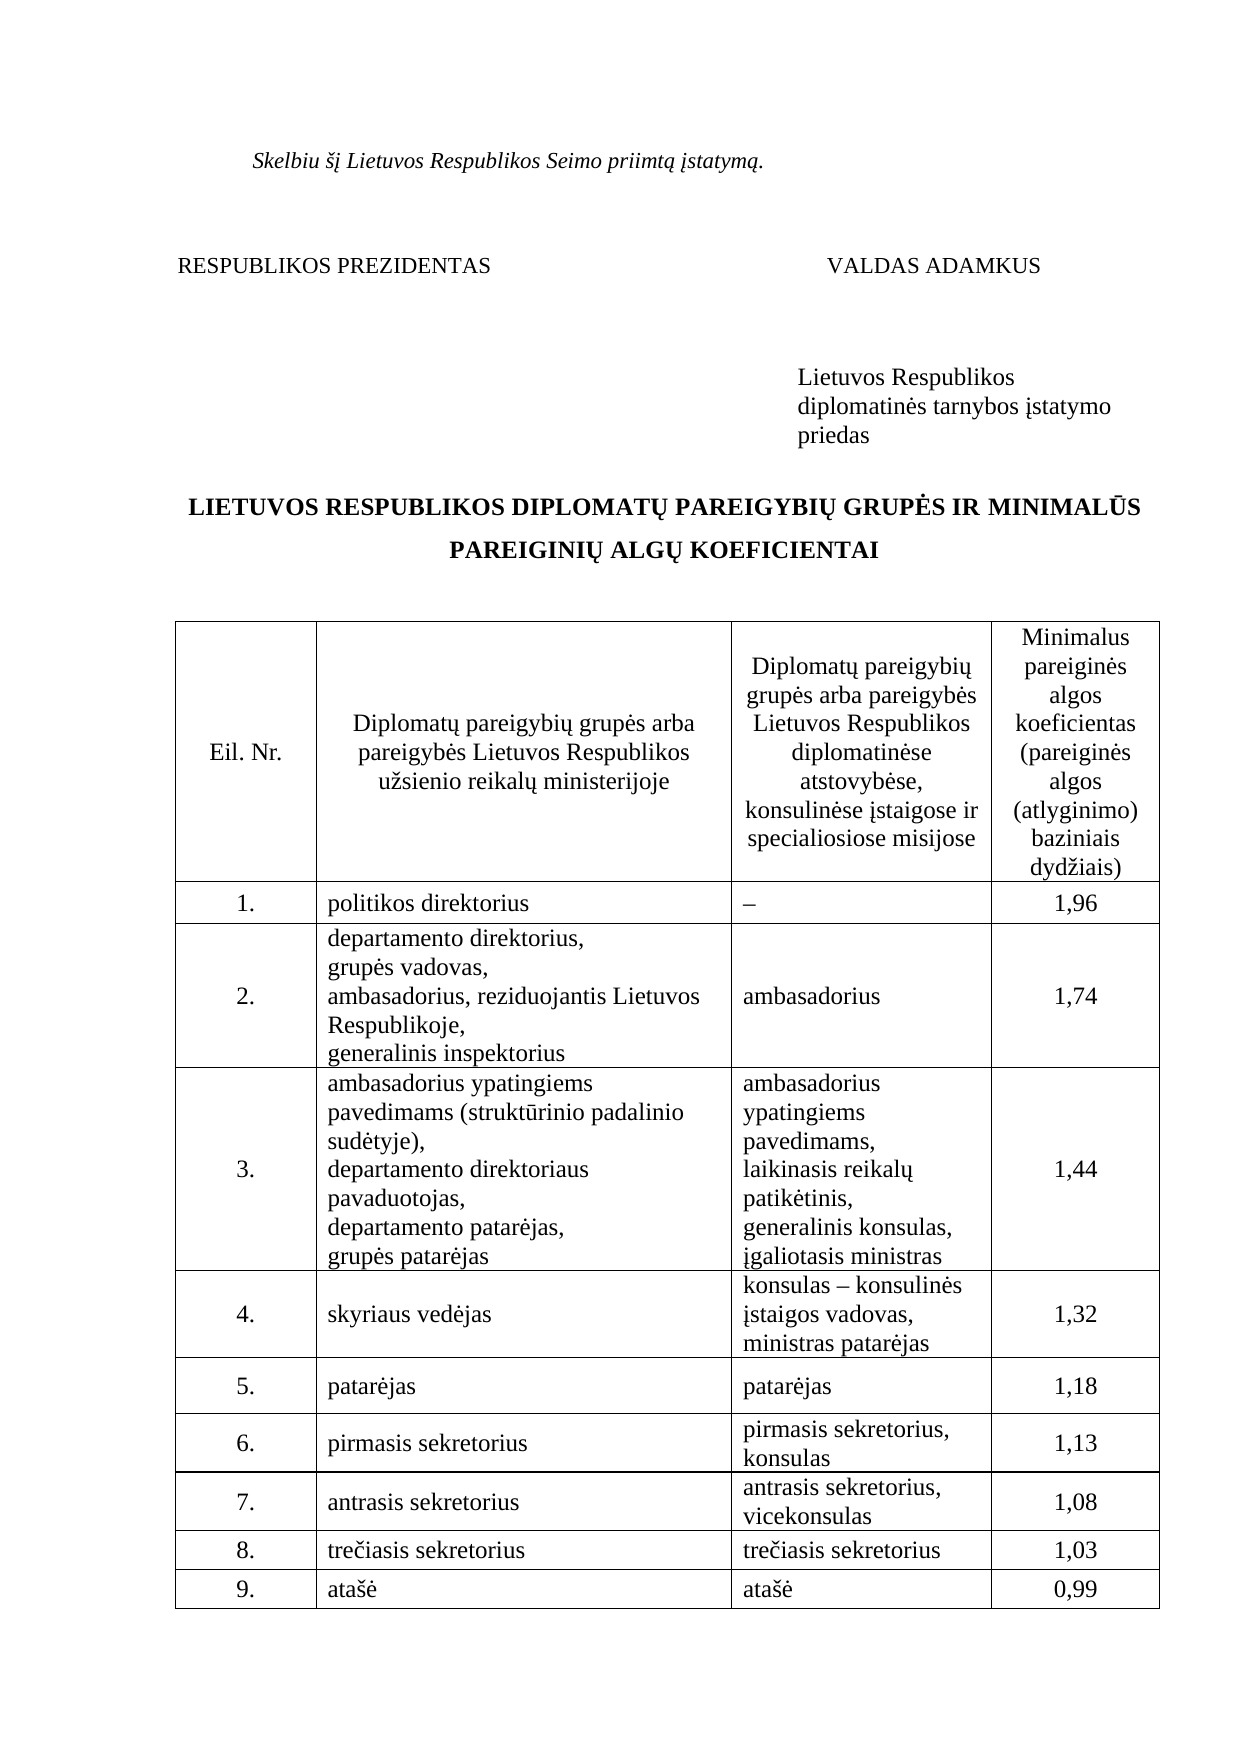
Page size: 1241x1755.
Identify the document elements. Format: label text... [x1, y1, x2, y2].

table_header Diplomatų pareigybių grupės arba pareigybės Lietuvos Respublikos užsienio reikalų ministerijoje [317, 622, 731, 881]
text LIETUVOS RESPUBLIKOS DIPLOMATŲ PAREIGYBIŲ GRUPĖS IR MINIMALŪS PAREIGINIŲ ALGŲ KOEFICIENTAI [177, 492, 1152, 564]
table_cell pirmasis sekretorius [317, 1414, 731, 1471]
table_cell ambasadorius [732, 924, 991, 1067]
table_cell 1,74 [992, 924, 1159, 1067]
table_cell 1,13 [992, 1414, 1159, 1471]
text Skelbiu šį Lietuvos Respublikos Seimo priimtą įstatymą. [177, 147, 1152, 173]
table_cell atašė [317, 1570, 731, 1608]
table_cell antrasis sekretorius, vicekonsulas [732, 1473, 991, 1530]
table_cell pirmasis sekretorius, konsulas [732, 1414, 991, 1471]
table_cell ambasadorius ypatingiems pavedimams (struktūrinio padalinio sudėtyje), departamento direktoriaus pavaduotojas, departamento patarėjas, grupės patarėjas [317, 1068, 731, 1269]
table_cell 1,44 [992, 1068, 1159, 1269]
table_cell patarėjas [732, 1358, 991, 1413]
table_cell – [732, 882, 991, 922]
table_cell 0,99 [992, 1570, 1159, 1608]
table_cell departamento direktorius, grupės vadovas, ambasadorius, reziduojantis Lietuvos Respublikoje, generalinis inspektorius [317, 924, 731, 1067]
table_cell 9. [176, 1570, 316, 1608]
table_cell 2. [176, 924, 316, 1067]
table_cell 6. [176, 1414, 316, 1471]
table_cell konsulas – konsulinės įstaigos vadovas, ministras patarėjas [732, 1271, 991, 1357]
table_cell 1. [176, 882, 316, 922]
table_cell 5. [176, 1358, 316, 1413]
table_cell trečiasis sekretorius [732, 1531, 991, 1569]
table_cell patarėjas [317, 1358, 731, 1413]
text Lietuvos Respublikos [177, 362, 1152, 391]
table_cell ambasadorius ypatingiems pavedimams, laikinasis reikalų patikėtinis, generalinis konsulas, įgaliotasis ministras [732, 1068, 991, 1269]
text diplomatinės tarnybos įstatymo [177, 391, 1152, 420]
table_cell 1,18 [992, 1358, 1159, 1413]
table_cell antrasis sekretorius [317, 1473, 731, 1530]
table_cell 7. [176, 1473, 316, 1530]
text priedas [177, 420, 1152, 449]
table_cell skyriaus vedėjas [317, 1271, 731, 1357]
table_cell trečiasis sekretorius [317, 1531, 731, 1569]
table_cell atašė [732, 1570, 991, 1608]
table_cell 1,03 [992, 1531, 1159, 1569]
table_header Diplomatų pareigybių grupės arba pareigybės Lietuvos Respublikos diplomatinėse atstovybėse, konsulinėse įstaigose ir specialiosiose misijose [732, 622, 991, 881]
table_cell 1,96 [992, 882, 1159, 922]
table_header Eil. Nr. [176, 622, 316, 881]
table_cell politikos direktorius [317, 882, 731, 922]
table_cell 1,08 [992, 1473, 1159, 1530]
table_cell 1,32 [992, 1271, 1159, 1357]
table_cell 4. [176, 1271, 316, 1357]
table_cell 8. [176, 1531, 316, 1569]
table_cell 3. [176, 1068, 316, 1269]
table_header Minimalus pareiginės algos koeficientas (pareiginės algos (atlyginimo) baziniais dydžiais) [992, 622, 1159, 881]
text RESPUBLIKOS PREZIDENTAS VALDAS ADAMKUS [177, 252, 1152, 279]
